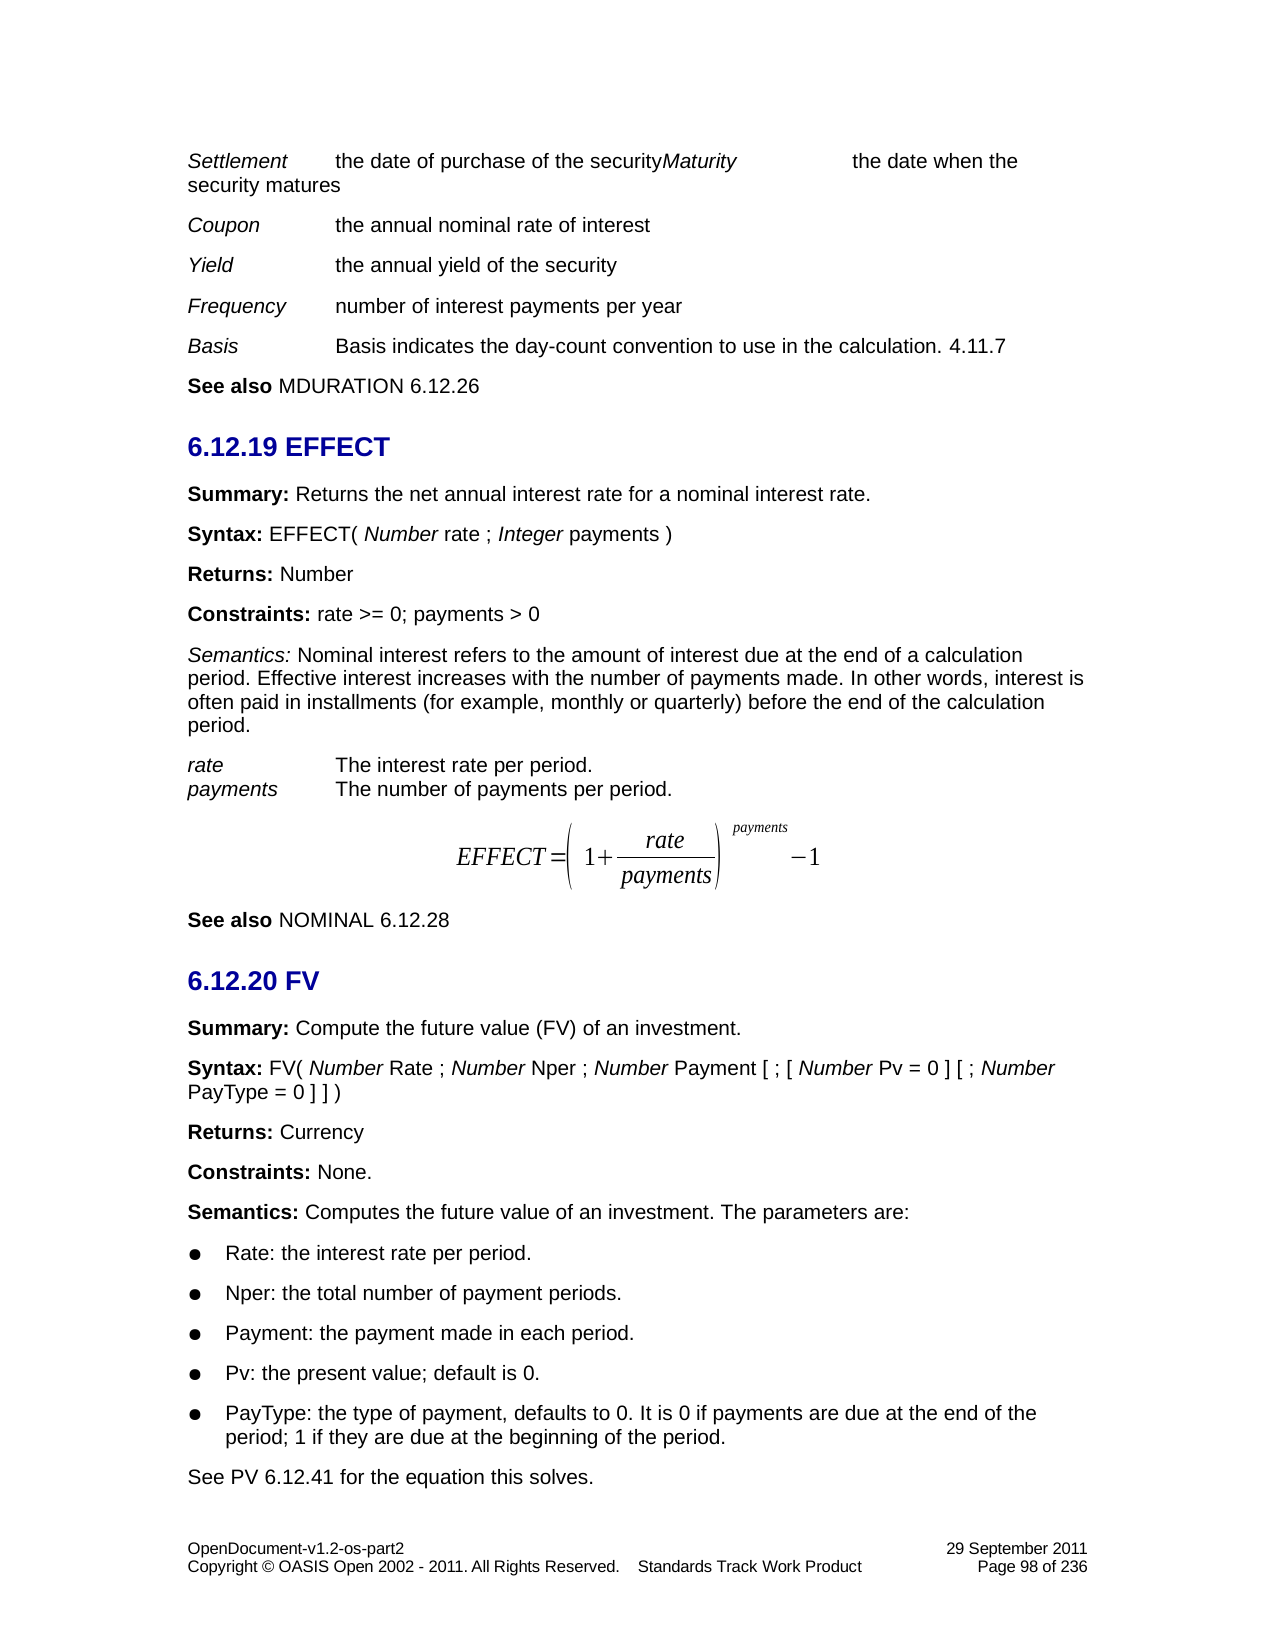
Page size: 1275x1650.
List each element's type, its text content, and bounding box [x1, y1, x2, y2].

text Settlement the date of purchase of the securityMaturity the date when the security matures [187, 150, 1088, 197]
text Summary: Returns the net annual interest rate for a nominal interest rate. [187, 482, 1088, 506]
text rate The interest rate per period. payments The number of payments per period. [187, 754, 1088, 801]
list Rate: the interest rate per period. [187, 1241, 1088, 1264]
text Semantics: Computes the future value of an investment. The parameters are: [187, 1201, 1088, 1224]
text See also NOMINAL 6.12.28 [187, 909, 1088, 932]
list Payment: the payment made in each period. [187, 1321, 1088, 1345]
list Pv: the present value; default is 0. [187, 1362, 1088, 1385]
text Basis Basis indicates the day-count convention to use in the calculation. 4.11.7 [187, 334, 1088, 358]
text Yield the annual yield of the security [187, 254, 1088, 277]
text Returns: Number [187, 563, 1088, 586]
text Syntax: EFFECT( Number rate ; Integer payments ) [187, 522, 1088, 546]
list Nper: the total number of payment periods. [187, 1281, 1088, 1305]
subtitle EFFECT [187, 431, 1088, 461]
text Constraints: None. [187, 1161, 1088, 1184]
text Semantics: Nominal interest refers to the amount of interest due at the end of a calculation period. Effective interest increases with the number of payments made. In other words, interest is often paid in installments (for example, monthly or quarterly) before the end of the calculation period. [187, 643, 1088, 737]
text See also MDURATION 6.12.26 [187, 374, 1088, 398]
list PayType: the type of payment, defaults to 0. It is 0 if payments are due at the end of the period; 1 if they are due at the beginning of the period. [187, 1402, 1088, 1449]
text Summary: Compute the future value (FV) of an investment. [187, 1016, 1088, 1040]
text Syntax: FV( Number Rate ; Number Nper ; Number Payment [ ; [ Number Pv = 0 ] [ ; Number PayType = 0 ] ] ) [187, 1057, 1088, 1104]
text Frequency number of interest payments per year [187, 294, 1088, 318]
text Coupon the annual nominal rate of interest [187, 214, 1088, 237]
text Returns: Currency [187, 1120, 1088, 1144]
subtitle FV [187, 966, 1088, 996]
text See PV 6.12.41 for the equation this solves. [187, 1466, 1088, 1489]
text Constraints: rate >= 0; payments > 0 [187, 603, 1088, 626]
